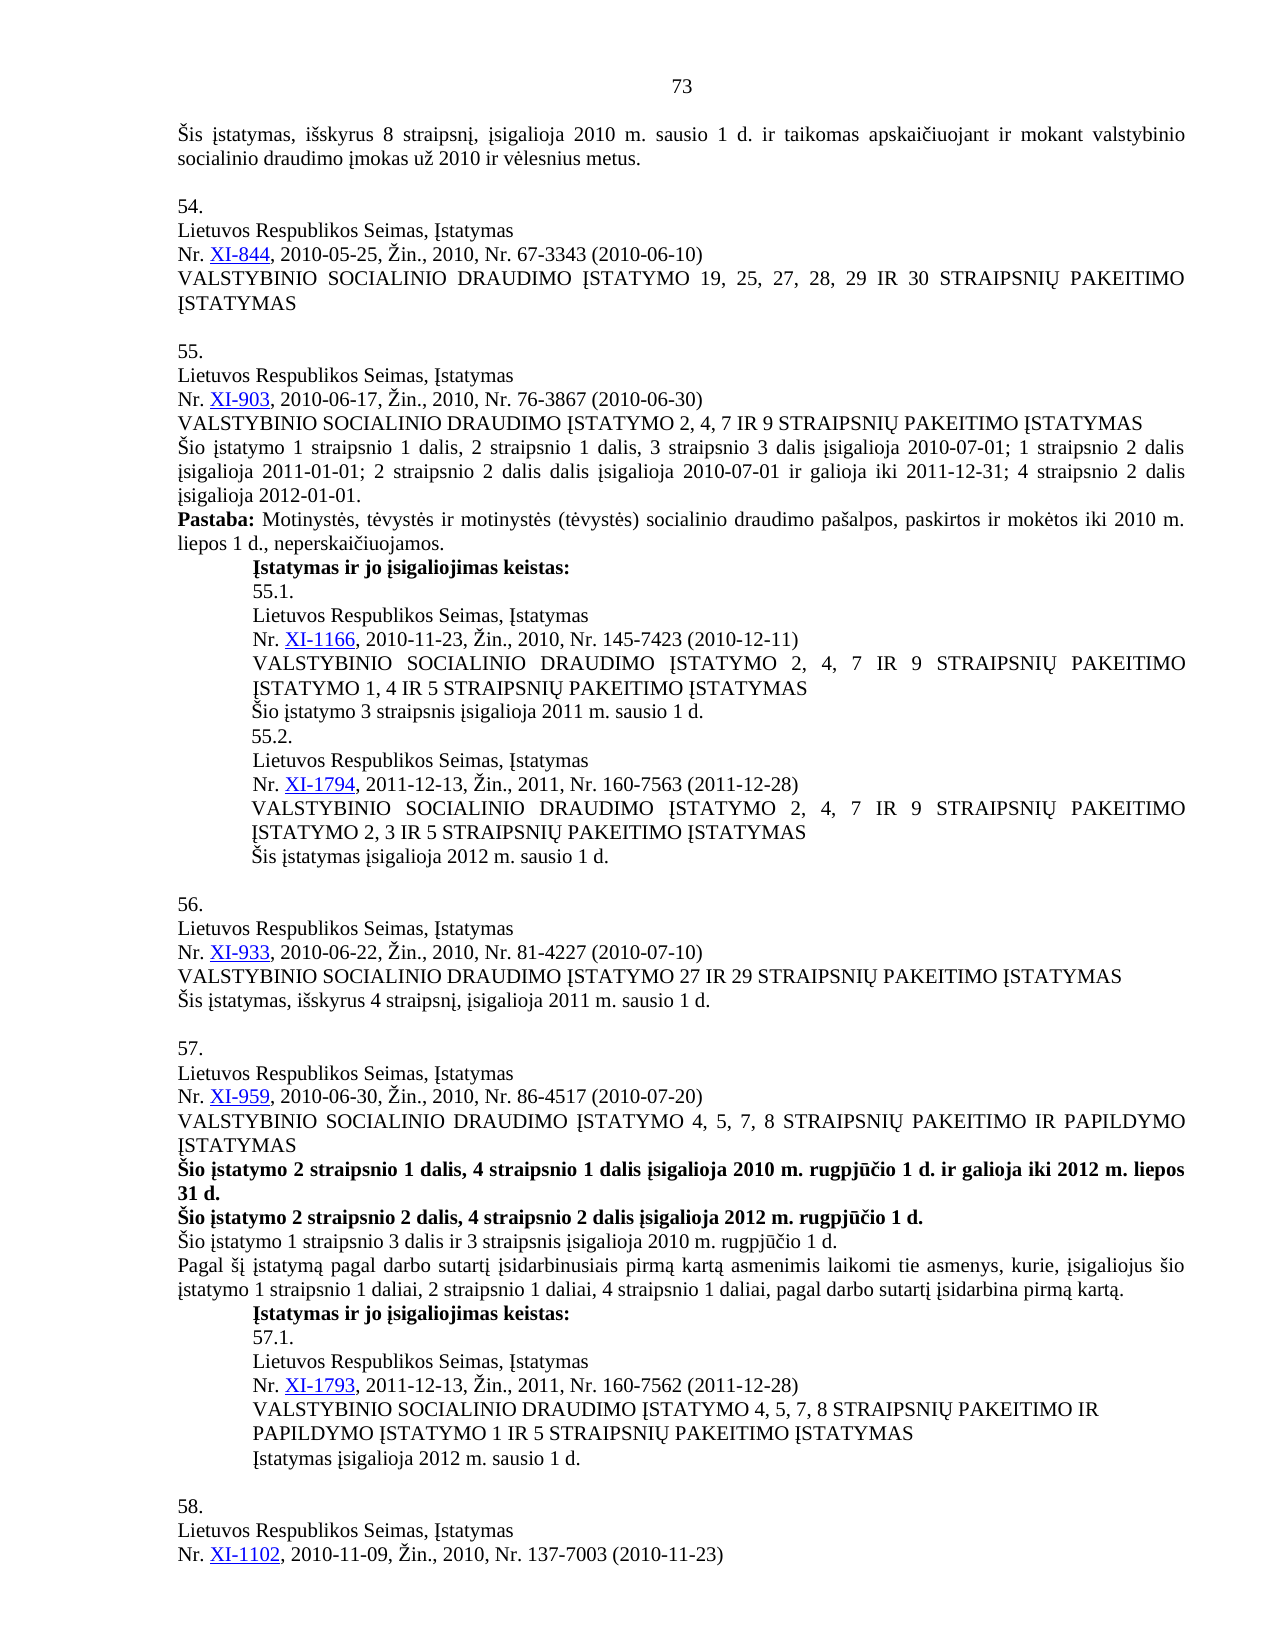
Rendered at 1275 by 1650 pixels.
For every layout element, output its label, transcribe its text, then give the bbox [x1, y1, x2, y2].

text Šio įstatymo 3 straipsnis įsigalioja 2011 m. sausio 1 d. [177, 699, 1186, 723]
text VALSTYBINIO SOCIALINIO DRAUDIMO ĮSTATYMO 4, 5, 7, 8 STRAIPSNIŲ PAKEITIMO IR PAPILDYMO ĮSTATYMAS [177, 1108, 1186, 1157]
text Įstatymas ir jo įsigaliojimas keistas: [177, 555, 1186, 579]
text Lietuvos Respublikos Seimas, Įstatymas [177, 1060, 1186, 1084]
text VALSTYBINIO SOCIALINIO DRAUDIMO ĮSTATYMO 2, 4, 7 IR 9 STRAIPSNIŲ PAKEITIMO ĮSTATYMAS [177, 411, 1186, 435]
text VALSTYBINIO SOCIALINIO DRAUDIMO ĮSTATYMO 4, 5, 7, 8 STRAIPSNIŲ PAKEITIMO IR PAPILDYMO ĮSTATYMO 1 IR 5 STRAIPSNIŲ PAKEITIMO ĮSTATYMAS [252, 1397, 1186, 1445]
text VALSTYBINIO SOCIALINIO DRAUDIMO ĮSTATYMO 27 IR 29 STRAIPSNIŲ PAKEITIMO ĮSTATYMAS [177, 964, 1186, 988]
text 55.2. [177, 723, 1186, 748]
text Šio įstatymo 2 straipsnio 1 dalis, 4 straipsnio 1 dalis įsigalioja 2010 m. rugpjūčio 1 d. ir galioja iki 2012 m. liepos 31 d. [177, 1157, 1186, 1205]
text Nr. XI-959, 2010-06-30, Žin., 2010, Nr. 86-4517 (2010-07-20) [177, 1084, 1186, 1108]
text 58. [177, 1493, 1186, 1518]
text Lietuvos Respublikos Seimas, Įstatymas [177, 748, 1186, 772]
text Šis įstatymas įsigalioja 2012 m. sausio 1 d. [177, 844, 1186, 868]
text 54. [177, 194, 1186, 218]
text Įstatymas ir jo įsigaliojimas keistas: [177, 1301, 1186, 1325]
text Šis įstatymas, išskyrus 8 straipsnį, įsigalioja 2010 m. sausio 1 d. ir taikomas apskaičiuojant ir mokant valstybinio socialinio draudimo įmokas už 2010 ir vėlesnius metus. [177, 122, 1186, 170]
text Šio įstatymo 1 straipsnio 3 dalis ir 3 straipsnis įsigalioja 2010 m. rugpjūčio 1 d. [177, 1229, 1186, 1253]
text VALSTYBINIO SOCIALINIO DRAUDIMO ĮSTATYMO 2, 4, 7 IR 9 STRAIPSNIŲ PAKEITIMO ĮSTATYMO 1, 4 IR 5 STRAIPSNIŲ PAKEITIMO ĮSTATYMAS [252, 651, 1186, 699]
text Nr. XI-1102, 2010-11-09, Žin., 2010, Nr. 137-7003 (2010-11-23) [177, 1542, 1186, 1566]
text Nr. XI-844, 2010-05-25, Žin., 2010, Nr. 67-3343 (2010-06-10) [177, 242, 1186, 266]
text 57.1. [177, 1325, 1186, 1349]
text Lietuvos Respublikos Seimas, Įstatymas [177, 218, 1186, 242]
text Nr. XI-1166, 2010-11-23, Žin., 2010, Nr. 145-7423 (2010-12-11) [177, 627, 1186, 651]
text Pagal šį įstatymą pagal darbo sutartį įsidarbinusiais pirmą kartą asmenimis laikomi tie asmenys, kurie, įsigaliojus šio įstatymo 1 straipsnio 1 daliai, 2 straipsnio 1 daliai, 4 straipsnio 1 daliai, pagal darbo sutartį įsidarbina pirmą kartą. [177, 1253, 1186, 1301]
text 56. [177, 892, 1186, 916]
text Šis įstatymas, išskyrus 4 straipsnį, įsigalioja 2011 m. sausio 1 d. [177, 988, 1186, 1012]
text Lietuvos Respublikos Seimas, Įstatymas [177, 603, 1186, 627]
text Pastaba: Motinystės, tėvystės ir motinystės (tėvystės) socialinio draudimo pašalpos, paskirtos ir mokėtos iki 2010 m. liepos 1 d., neperskaičiuojamos. [177, 507, 1186, 555]
text Lietuvos Respublikos Seimas, Įstatymas [177, 363, 1186, 387]
text VALSTYBINIO SOCIALINIO DRAUDIMO ĮSTATYMO 2, 4, 7 IR 9 STRAIPSNIŲ PAKEITIMO ĮSTATYMO 2, 3 IR 5 STRAIPSNIŲ PAKEITIMO ĮSTATYMAS [251, 796, 1186, 844]
text Šio įstatymo 2 straipsnio 2 dalis, 4 straipsnio 2 dalis įsigalioja 2012 m. rugpjūčio 1 d. [177, 1205, 1186, 1229]
text Nr. XI-903, 2010-06-17, Žin., 2010, Nr. 76-3867 (2010-06-30) [177, 387, 1186, 411]
text Lietuvos Respublikos Seimas, Įstatymas [177, 1349, 1186, 1373]
text Šio įstatymo 1 straipsnio 1 dalis, 2 straipsnio 1 dalis, 3 straipsnio 3 dalis įsigalioja 2010-07-01; 1 straipsnio 2 dalis įsigalioja 2011-01-01; 2 straipsnio 2 dalis dalis įsigalioja 2010-07-01 ir galioja iki 2011-12-31; 4 straipsnio 2 dalis įsigalioja 2012-01-01. [177, 435, 1186, 507]
text Nr. XI-933, 2010-06-22, Žin., 2010, Nr. 81-4227 (2010-07-10) [177, 940, 1186, 964]
text 55. [177, 338, 1186, 363]
text 55.1. [177, 579, 1186, 603]
text Lietuvos Respublikos Seimas, Įstatymas [177, 1518, 1186, 1542]
text Nr. XI-1794, 2011-12-13, Žin., 2011, Nr. 160-7563 (2011-12-28) [177, 772, 1186, 796]
text Įstatymas įsigalioja 2012 m. sausio 1 d. [177, 1445, 1186, 1469]
text 57. [177, 1036, 1186, 1060]
text VALSTYBINIO SOCIALINIO DRAUDIMO ĮSTATYMO 19, 25, 27, 28, 29 IR 30 STRAIPSNIŲ PAKEITIMO ĮSTATYMAS [177, 266, 1186, 314]
text Lietuvos Respublikos Seimas, Įstatymas [177, 916, 1186, 940]
text Nr. XI-1793, 2011-12-13, Žin., 2011, Nr. 160-7562 (2011-12-28) [177, 1373, 1186, 1397]
